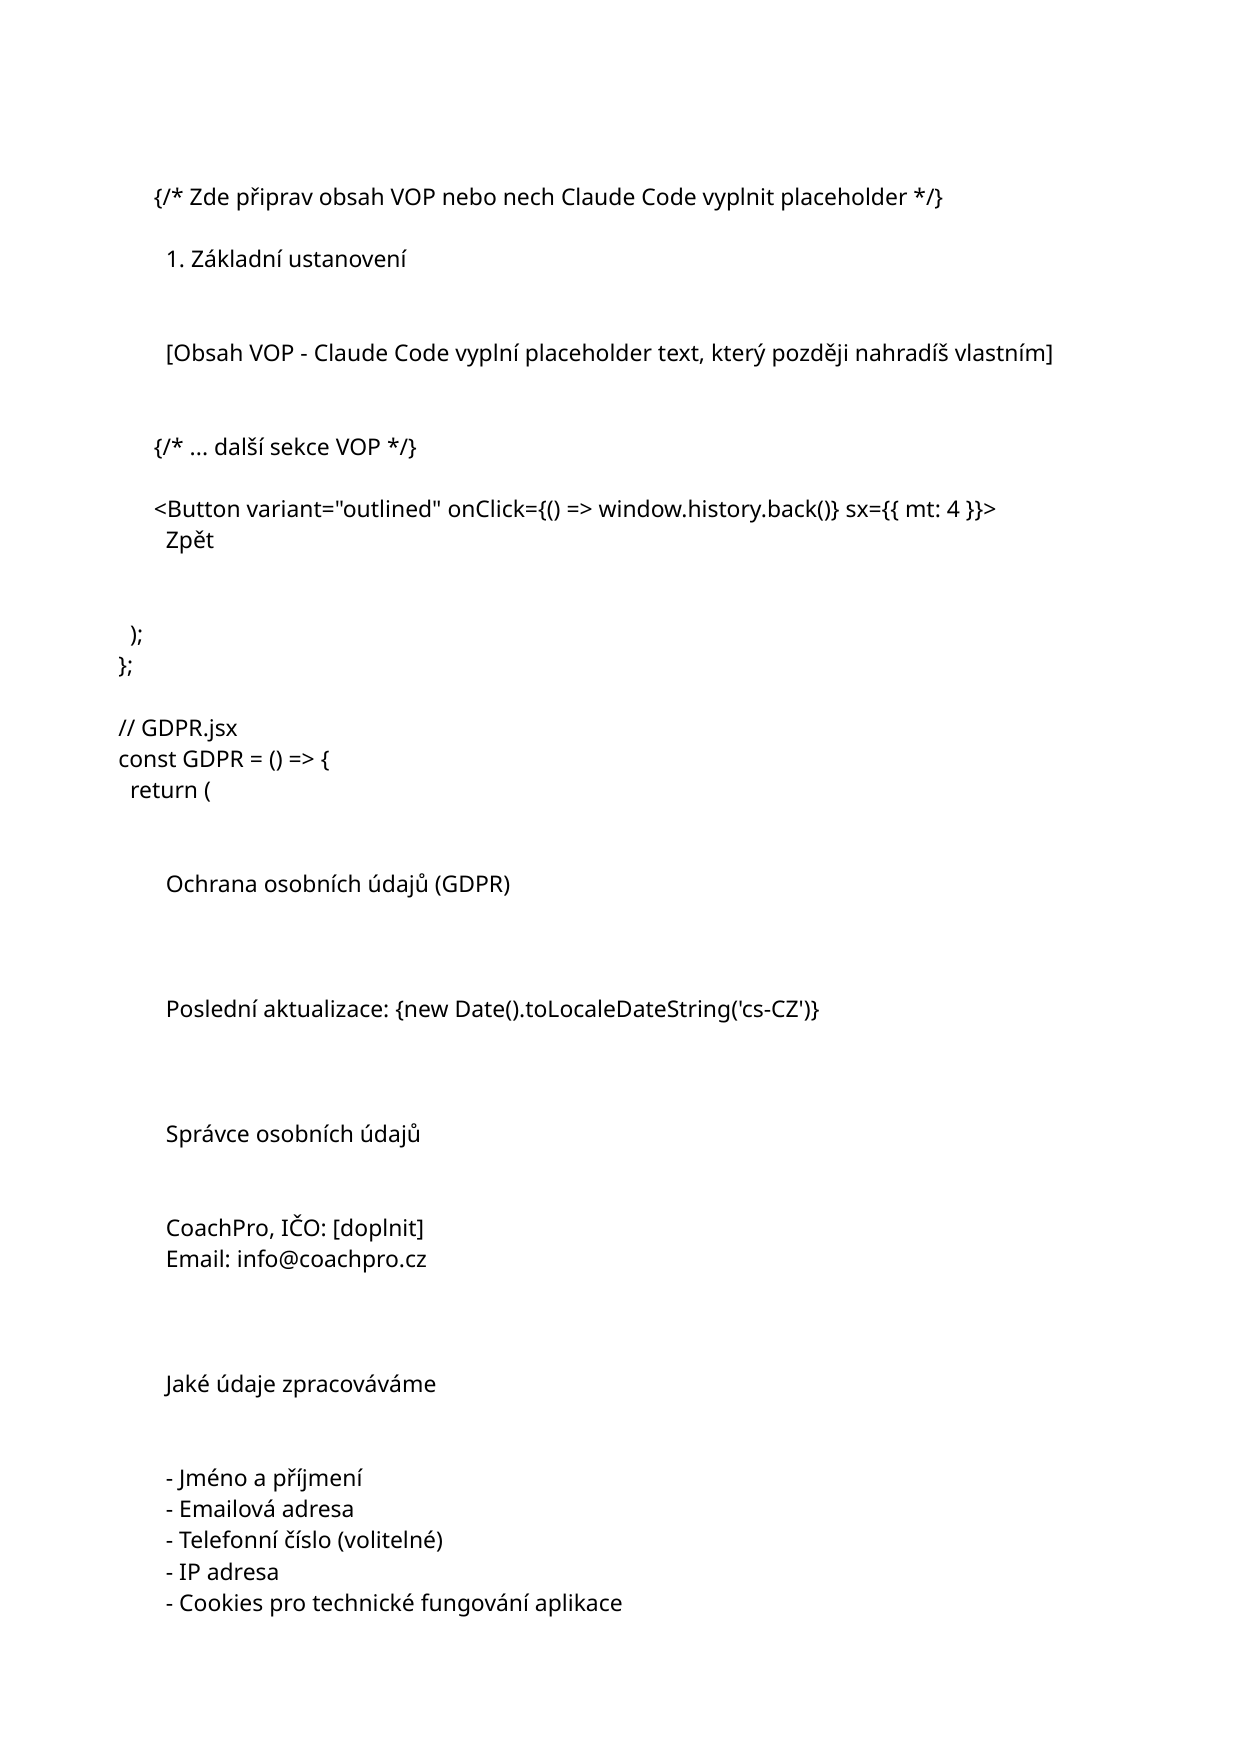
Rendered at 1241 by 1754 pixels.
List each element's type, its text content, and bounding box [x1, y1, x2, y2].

text return ( [118, 774, 1122, 806]
text Správce osobních údajů [118, 1118, 1122, 1149]
text const GDPR = () => { [118, 743, 1122, 774]
text - IP adresa [118, 1556, 1122, 1587]
text Jaké údaje zpracováváme [118, 1368, 1122, 1399]
text [Obsah VOP - Claude Code vyplní placeholder text, který později nahradíš vlastním] [118, 337, 1122, 368]
text // GDPR.jsx [118, 712, 1122, 743]
text <Button variant="outlined" onClick={() => window.history.back()} sx={{ mt: 4 }}> [118, 493, 1122, 524]
text - Cookies pro technické fungování aplikace [118, 1587, 1122, 1618]
text {/* Zde připrav obsah VOP nebo nech Claude Code vyplnit placeholder */} [118, 181, 1122, 212]
text ); [118, 618, 1122, 649]
text Ochrana osobních údajů (GDPR) [118, 868, 1122, 899]
text {/* ... další sekce VOP */} [118, 431, 1122, 462]
text CoachPro, IČO: [doplnit] [118, 1212, 1122, 1243]
text Poslední aktualizace: {new Date().toLocaleDateString('cs-CZ')} [118, 993, 1122, 1024]
text - Emailová adresa [118, 1493, 1122, 1524]
text }; [118, 649, 1122, 681]
text - Telefonní číslo (volitelné) [118, 1524, 1122, 1556]
text Zpět [118, 524, 1122, 556]
text 1. Základní ustanovení [118, 243, 1122, 274]
text - Jméno a příjmení [118, 1462, 1122, 1493]
text Email: info@coachpro.cz [118, 1243, 1122, 1274]
